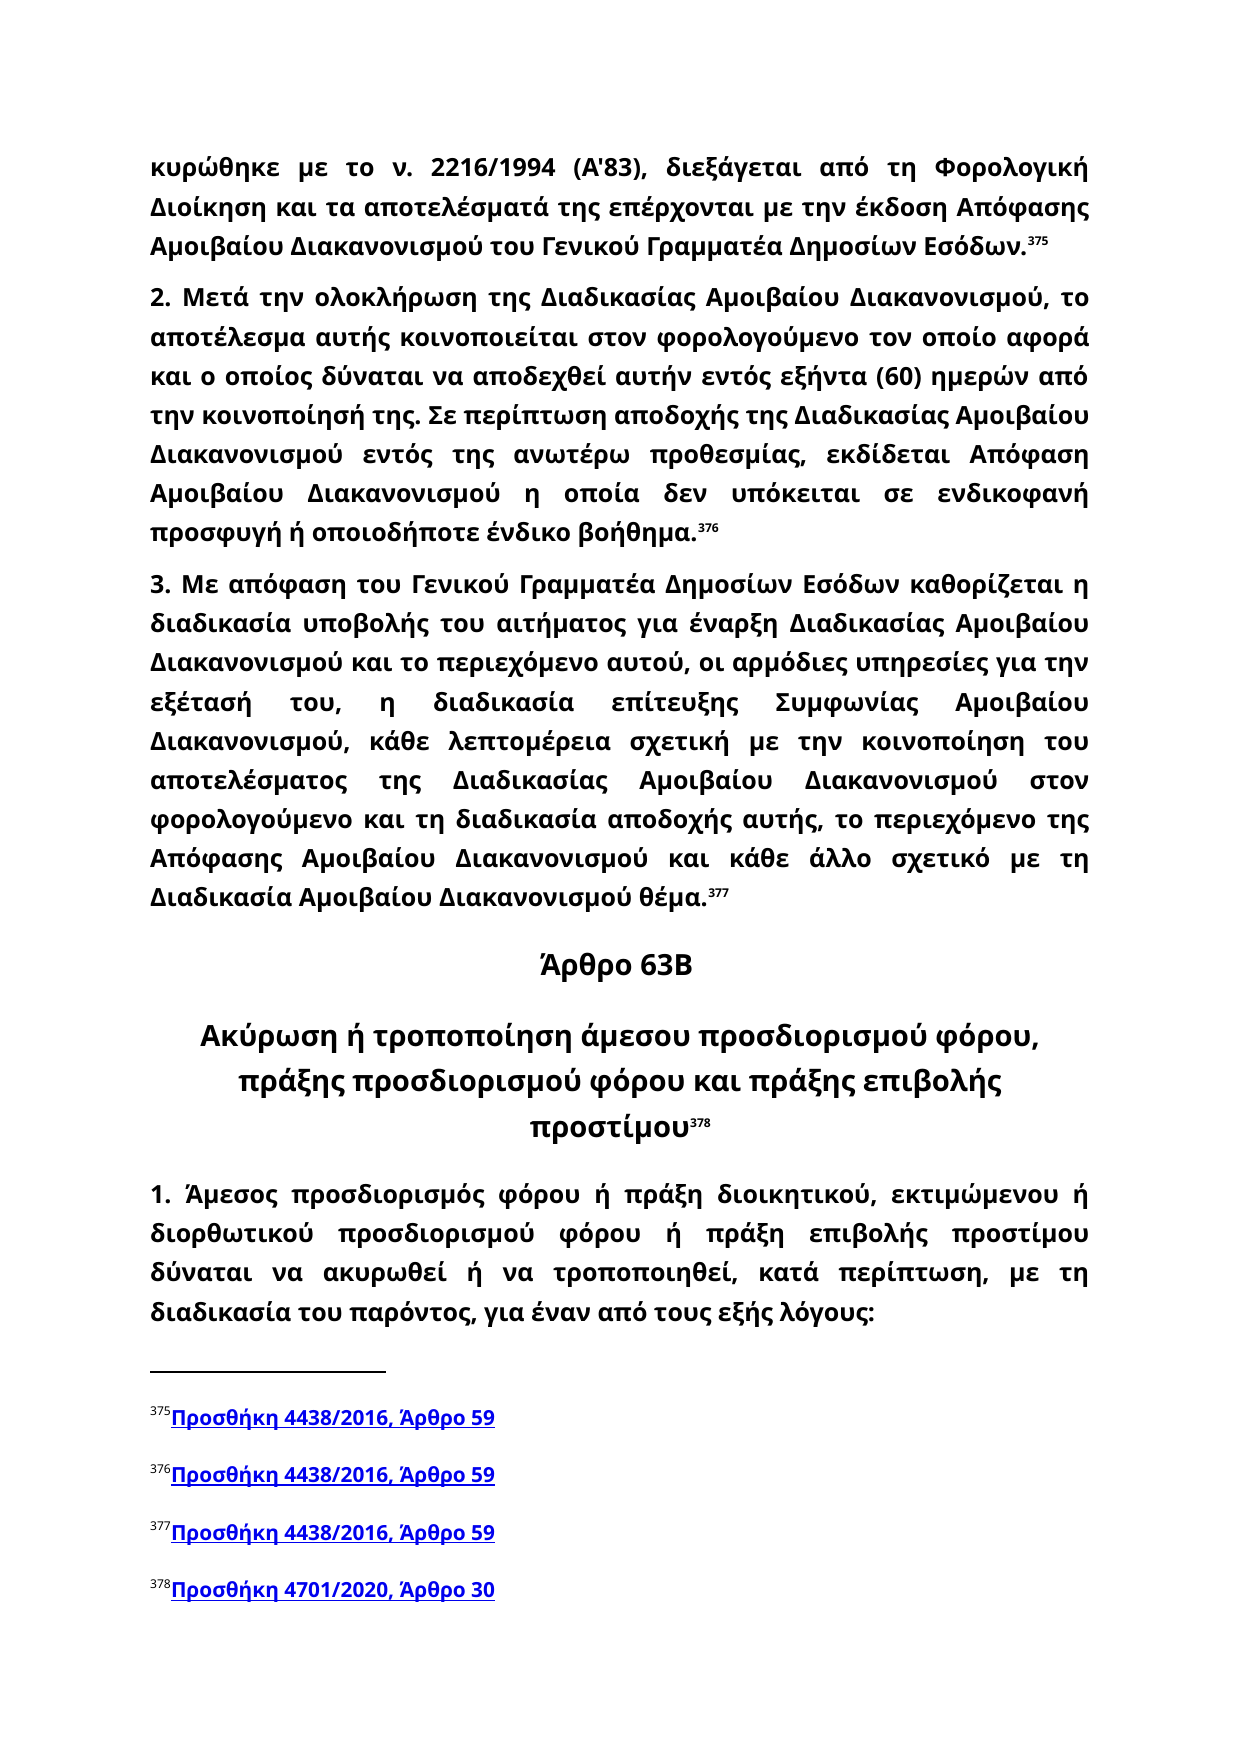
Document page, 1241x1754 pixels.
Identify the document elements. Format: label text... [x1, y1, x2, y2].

text Προσθήκη 4438/2016, Άρθρο 59 [150, 1403, 1090, 1431]
text Προσθήκη 4701/2020, Άρθρο 30 [150, 1576, 1090, 1604]
subtitle Ακύρωση ή τροποποίηση άμεσου προσδιορισμού φόρου, πράξης προσδιορισμού φόρου και πράξης επιβολής προστίμου [150, 1015, 1090, 1146]
text 3. Με απόφαση του Γενικού Γραμματέα Δημοσίων Εσόδων καθορίζεται η διαδικασία υποβολής του αιτήματος για έναρξη Διαδικασίας Αμοιβαίου Διακανονισμού και το περιεχόμενο αυτού, οι αρμόδιες υπηρεσίες για την εξέτασή του, η διαδικασία επίτευξης Συμφωνίας Αμοιβαίου Διακανονισμού, κάθε λεπτομέρεια σχετική με την κοινοποίηση του αποτελέσματος της Διαδικασίας Αμοιβαίου Διακανονισμού στον φορολογούμενο και τη διαδικασία αποδοχής αυτής, το περιεχόμενο της Απόφασης Αμοιβαίου Διακανονισμού και κάθε άλλο σχετικό με τη Διαδικασία Αμοιβαίου Διακανονισμού θέμα. [150, 567, 1090, 914]
text Προσθήκη 4438/2016, Άρθρο 59 [150, 1518, 1090, 1546]
text 1. Άμεσος προσδιορισμός φόρου ή πράξη διοικητικού, εκτιμώμενου ή διορθωτικού προσδιορισμού φόρου ή πράξη επιβολής προστίμου δύναται να ακυρωθεί ή να τροποποιηθεί, κατά περίπτωση, με τη διαδικασία του παρόντος, για έναν από τους εξής λόγους: [150, 1177, 1090, 1328]
text 2. Μετά την ολοκλήρωση της Διαδικασίας Αμοιβαίου Διακανονισμού, το αποτέλεσμα αυτής κοινοποιείται στον φορολογούμενο τον οποίο αφορά και ο οποίος δύναται να αποδεχθεί αυτήν εντός εξήντα (60) ημερών από την κοινοποίησή της. Σε περίπτωση αποδοχής της Διαδικασίας Αμοιβαίου Διακανονισμού εντός της ανωτέρω προθεσμίας, εκδίδεται Απόφαση Αμοιβαίου Διακανονισμού η οποία δεν υπόκειται σε ενδικοφανή προσφυγή ή οποιοδήποτε ένδικο βοήθημα. [150, 280, 1090, 549]
text κυρώθηκε με το ν. 2216/1994 (Α'83), διεξάγεται από τη Φορολογική Διοίκηση και τα αποτελέσματά της επέρχονται με την έκδοση Απόφασης Αμοιβαίου Διακανονισμού του Γενικού Γραμματέα Δημοσίων Εσόδων. [150, 150, 1090, 262]
text Προσθήκη 4438/2016, Άρθρο 59 [150, 1460, 1090, 1489]
subtitle Άρθρο 63Β [150, 944, 1090, 984]
